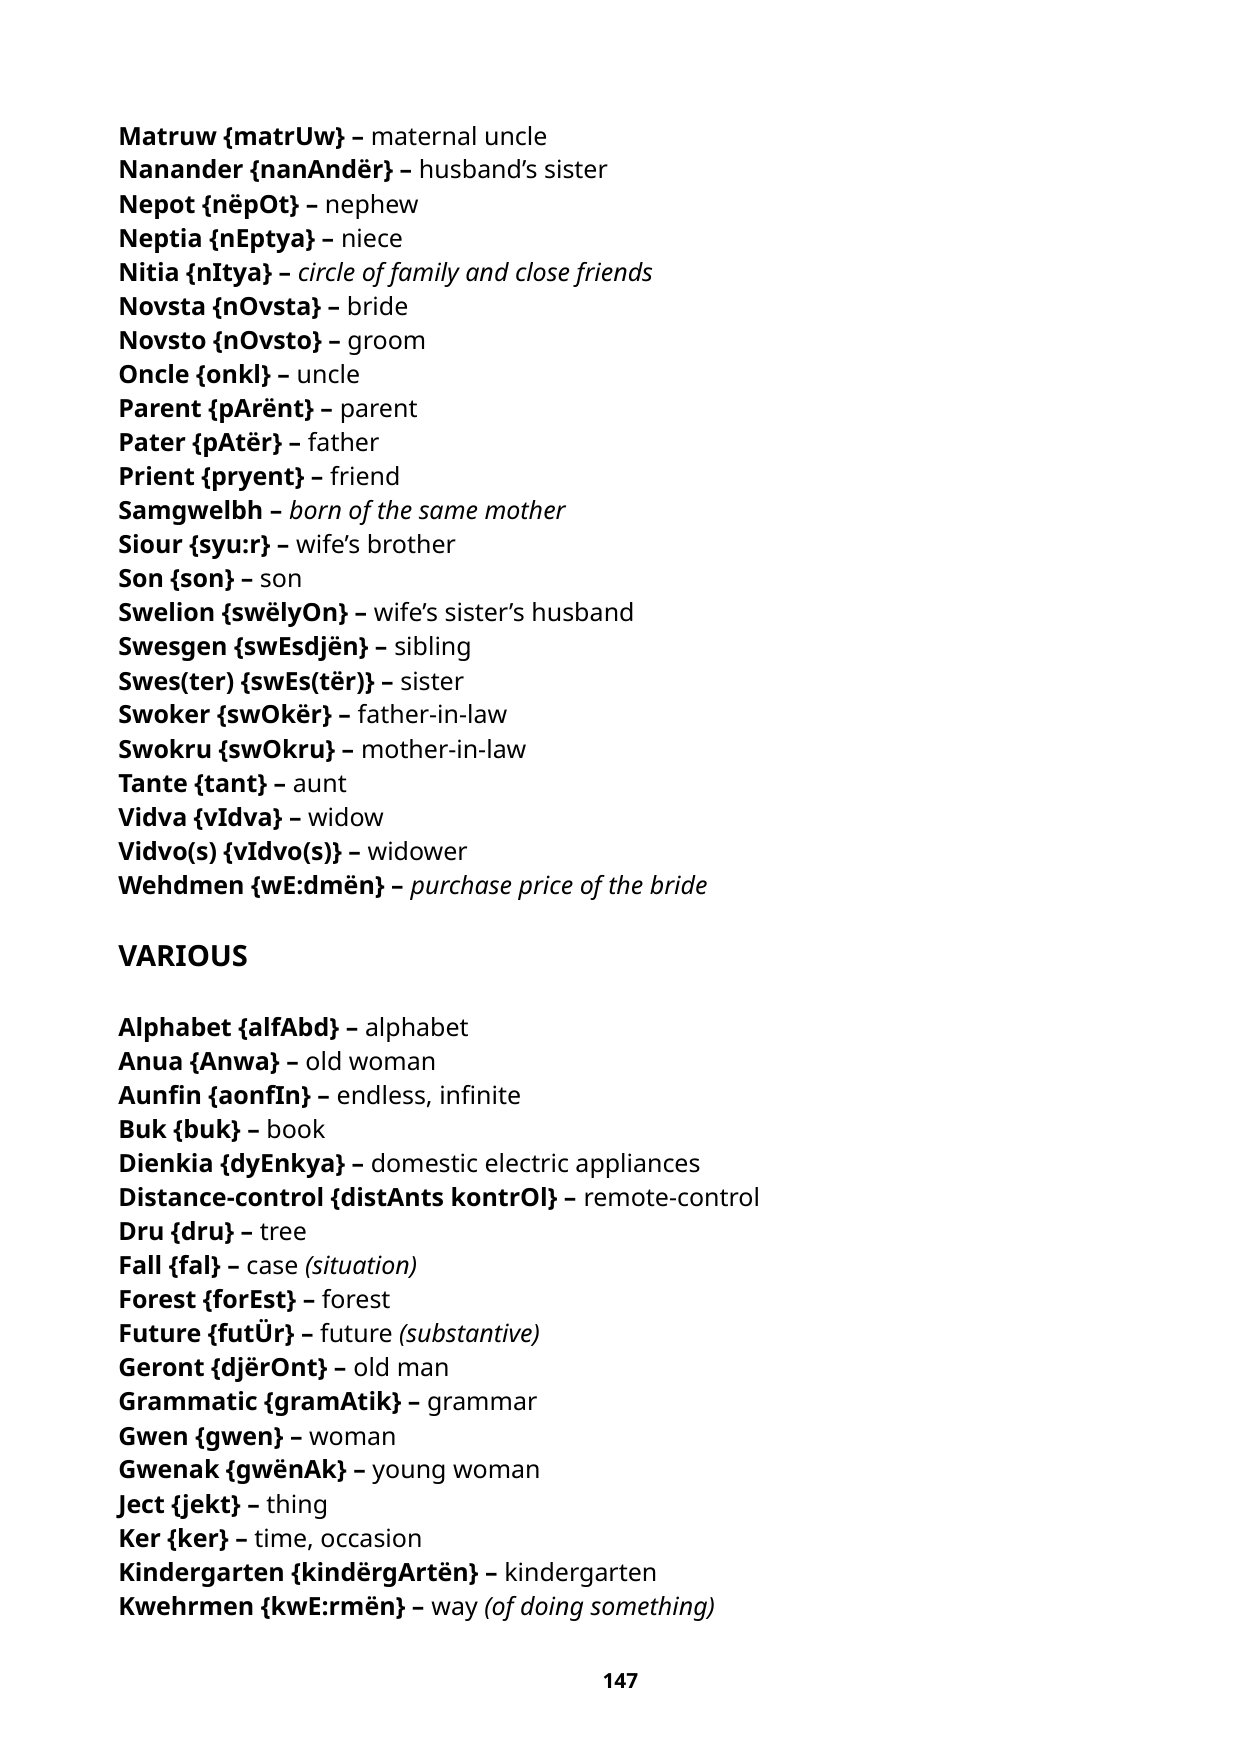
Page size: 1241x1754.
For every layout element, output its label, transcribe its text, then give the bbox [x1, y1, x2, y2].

text Dienkia {dyEnkya} – domestic electric appliances [118, 1146, 1122, 1180]
text Novsta {nOvsta} – bride [118, 288, 1122, 322]
text Matruw {matrUw} – maternal uncle [118, 118, 1122, 152]
text Novsto {nOvsto} – groom [118, 322, 1122, 357]
text Gwen {gwen} – woman [118, 1418, 1122, 1452]
text Kwehrmen {kwE:rmën} – way (of doing something) [118, 1588, 1122, 1622]
text Buk {buk} – book [118, 1112, 1122, 1146]
text Grammatic {gramAtik} – grammar [118, 1384, 1122, 1418]
text Swes(ter) {swEs(tër)} – sister [118, 663, 1122, 697]
text Vidvo(s) {vIdvo(s)} – widower [118, 833, 1122, 867]
text Prient {pryent} – friend [118, 459, 1122, 493]
text Geront {djërOnt} – old man [118, 1350, 1122, 1384]
text Future {futÜr} – future (substantive) [118, 1316, 1122, 1350]
text Nanander {nanAndër} – husband’s sister [118, 152, 1122, 186]
text Wehdmen {wE:dmën} – purchase price of the bride [118, 867, 1122, 902]
text Nepot {nëpOt} – nephew [118, 186, 1122, 220]
text Swelion {swëlyOn} – wife’s sister’s husband [118, 595, 1122, 629]
text Distance-control {distAnts kontrOl} – remote-control [118, 1180, 1122, 1214]
text Aunfin {aonfIn} – endless, infinite [118, 1077, 1122, 1112]
text Neptia {nEptya} – niece [118, 220, 1122, 254]
text Fall {fal} – case (situation) [118, 1248, 1122, 1282]
text Son {son} – son [118, 561, 1122, 595]
text Ject {jekt} – thing [118, 1486, 1122, 1520]
text Samgwelbh – born of the same mother [118, 493, 1122, 527]
text Dru {dru} – tree [118, 1214, 1122, 1248]
text Alphabet {alfAbd} – alphabet [118, 1009, 1122, 1043]
text Swesgen {swEsdjën} – sibling [118, 629, 1122, 663]
text Pater {pAtër} – father [118, 425, 1122, 459]
text Gwenak {gwënAk} – young woman [118, 1452, 1122, 1486]
text Swoker {swOkër} – father-in-law [118, 697, 1122, 731]
text Swokru {swOkru} – mother-in-law [118, 731, 1122, 765]
text Nitia {nItya} – circle of family and close friends [118, 254, 1122, 288]
text Anua {Anwa} – old woman [118, 1043, 1122, 1077]
text Forest {forEst} – forest [118, 1282, 1122, 1316]
subtitle VARIOUS [118, 936, 1122, 975]
text Vidva {vIdva} – widow [118, 799, 1122, 833]
text Kindergarten {kindërgArtën} – kindergarten [118, 1554, 1122, 1588]
text Siour {syu:r} – wife’s brother [118, 527, 1122, 561]
text Tante {tant} – aunt [118, 765, 1122, 799]
text Ker {ker} – time, occasion [118, 1520, 1122, 1554]
text Parent {pArënt} – parent [118, 391, 1122, 425]
text Oncle {onkl} – uncle [118, 357, 1122, 391]
